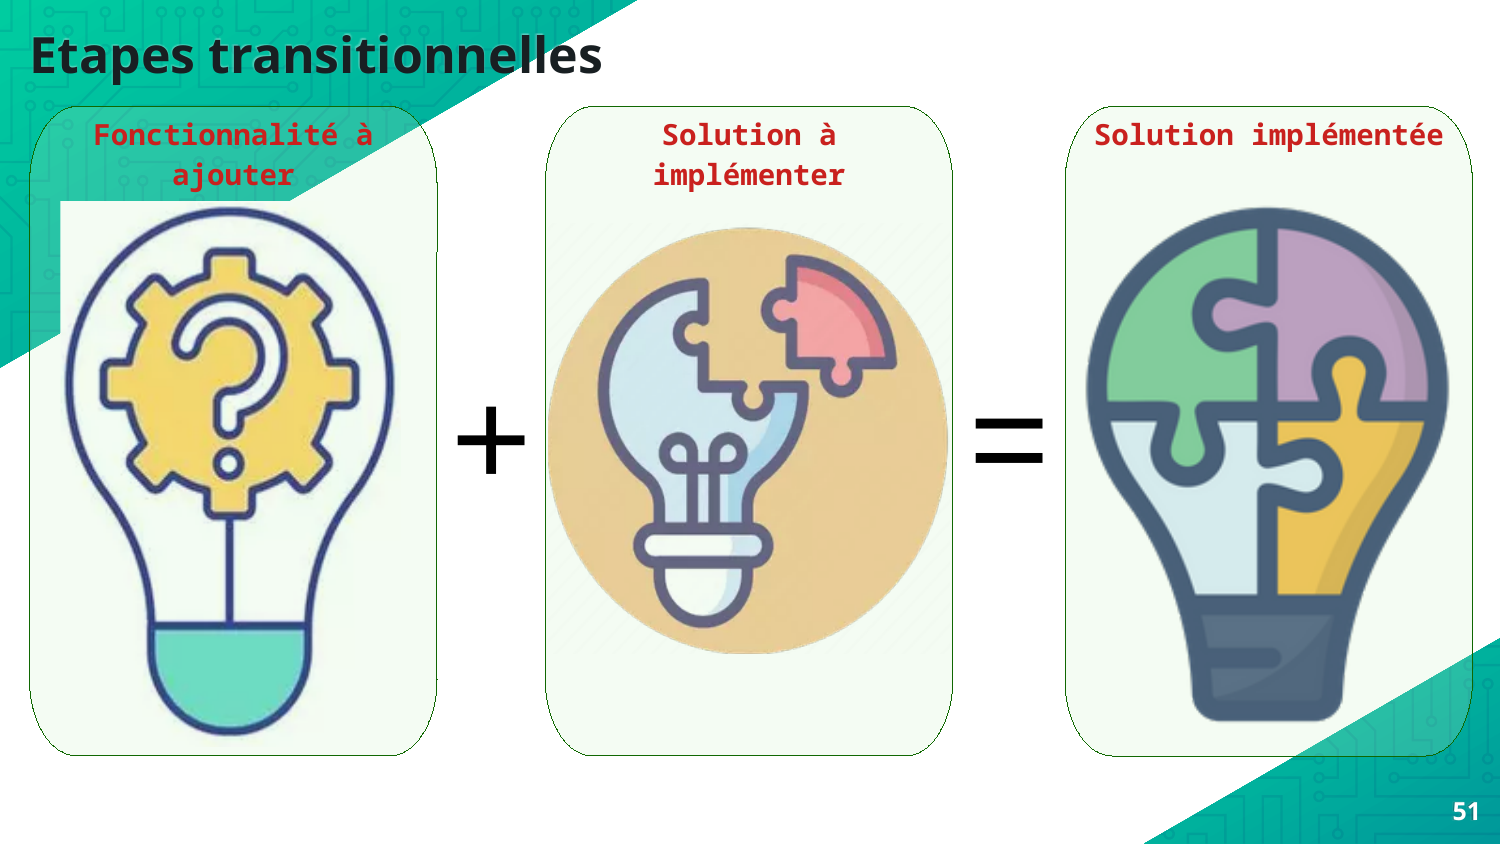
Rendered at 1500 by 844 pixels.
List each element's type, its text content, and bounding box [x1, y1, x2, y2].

title Etapes transitionnelles [29, 30, 1249, 89]
text_box = [954, 354, 1065, 523]
text_box [545, 188, 953, 756]
text_box Fonctionnalité à ajouter [29, 106, 438, 202]
text_box [1065, 158, 1473, 757]
slide_number [1391, 779, 1482, 844]
text_box [29, 202, 438, 756]
text_box Solution implémentée [1065, 107, 1473, 158]
text_box + [437, 354, 547, 523]
text_box Solution à implémenter [545, 107, 953, 188]
